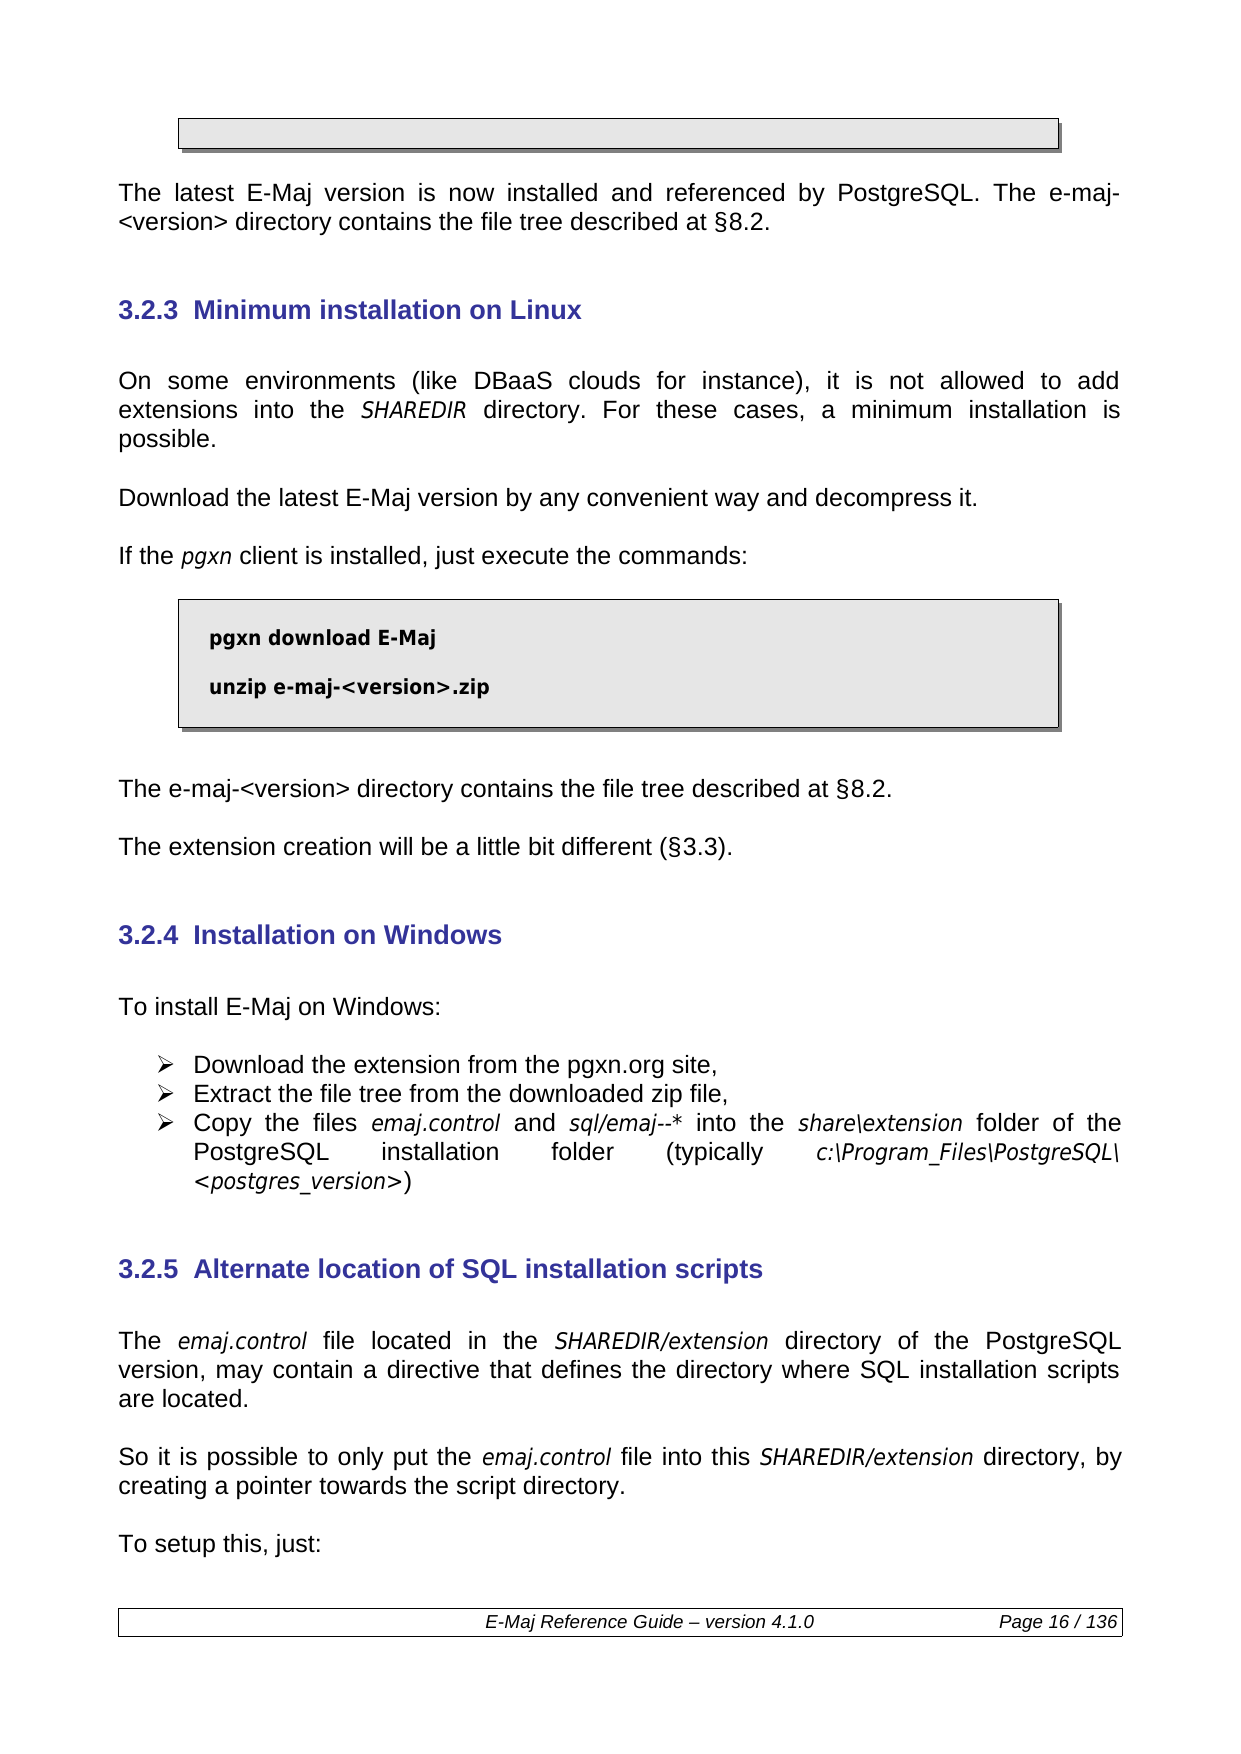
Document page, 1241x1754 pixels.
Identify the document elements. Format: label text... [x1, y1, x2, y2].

subtitle Installation on Windows [118, 919, 1122, 950]
list Extract the file tree from the downloaded zip file, [156, 1078, 1122, 1108]
subtitle Alternate location of SQL installation scripts [118, 1253, 1122, 1284]
text If the pgxn client is installed, just execute the commands: [118, 541, 1122, 570]
text The emaj.control file located in the SHAREDIR/extension directory of the PostgreSQL version, may contain a directive that defines the directory where SQL installation scripts are located. [118, 1326, 1122, 1413]
text pgxn download E-Maj [179, 623, 1058, 648]
text The latest E-Maj version is now installed and referenced by PostgreSQL. The e-maj-<version> directory contains the file tree described at §8.2. [118, 177, 1122, 236]
text unzip e-maj-<version>.zip [179, 672, 1058, 697]
list Download the extension from the pgxn.org site, [156, 1049, 1122, 1078]
text So it is possible to only put the emaj.control file into this SHAREDIR/extension directory, by creating a pointer towards the script directory. [118, 1442, 1122, 1500]
list Copy the files emaj.control and sql/emaj--* into the share\extension folder of the PostgreSQL installation folder (typically c:\Program_Files\PostgreSQL\<postgres_version>) [156, 1108, 1122, 1195]
text To setup this, just: [118, 1529, 1122, 1558]
text The e-maj-<version> directory contains the file tree described at §8.2. [118, 773, 1122, 802]
subtitle Minimum installation on Linux [118, 294, 1122, 325]
text Download the latest E-Maj version by any convenient way and decompress it. [118, 482, 1122, 512]
text The extension creation will be a little bit different (§3.3). [118, 832, 1122, 861]
text To install E-Maj on Windows: [118, 991, 1122, 1020]
text On some environments (like DBaaS clouds for instance), it is not allowed to add extensions into the SHAREDIR directory. For these cases, a minimum installation is possible. [118, 366, 1122, 453]
